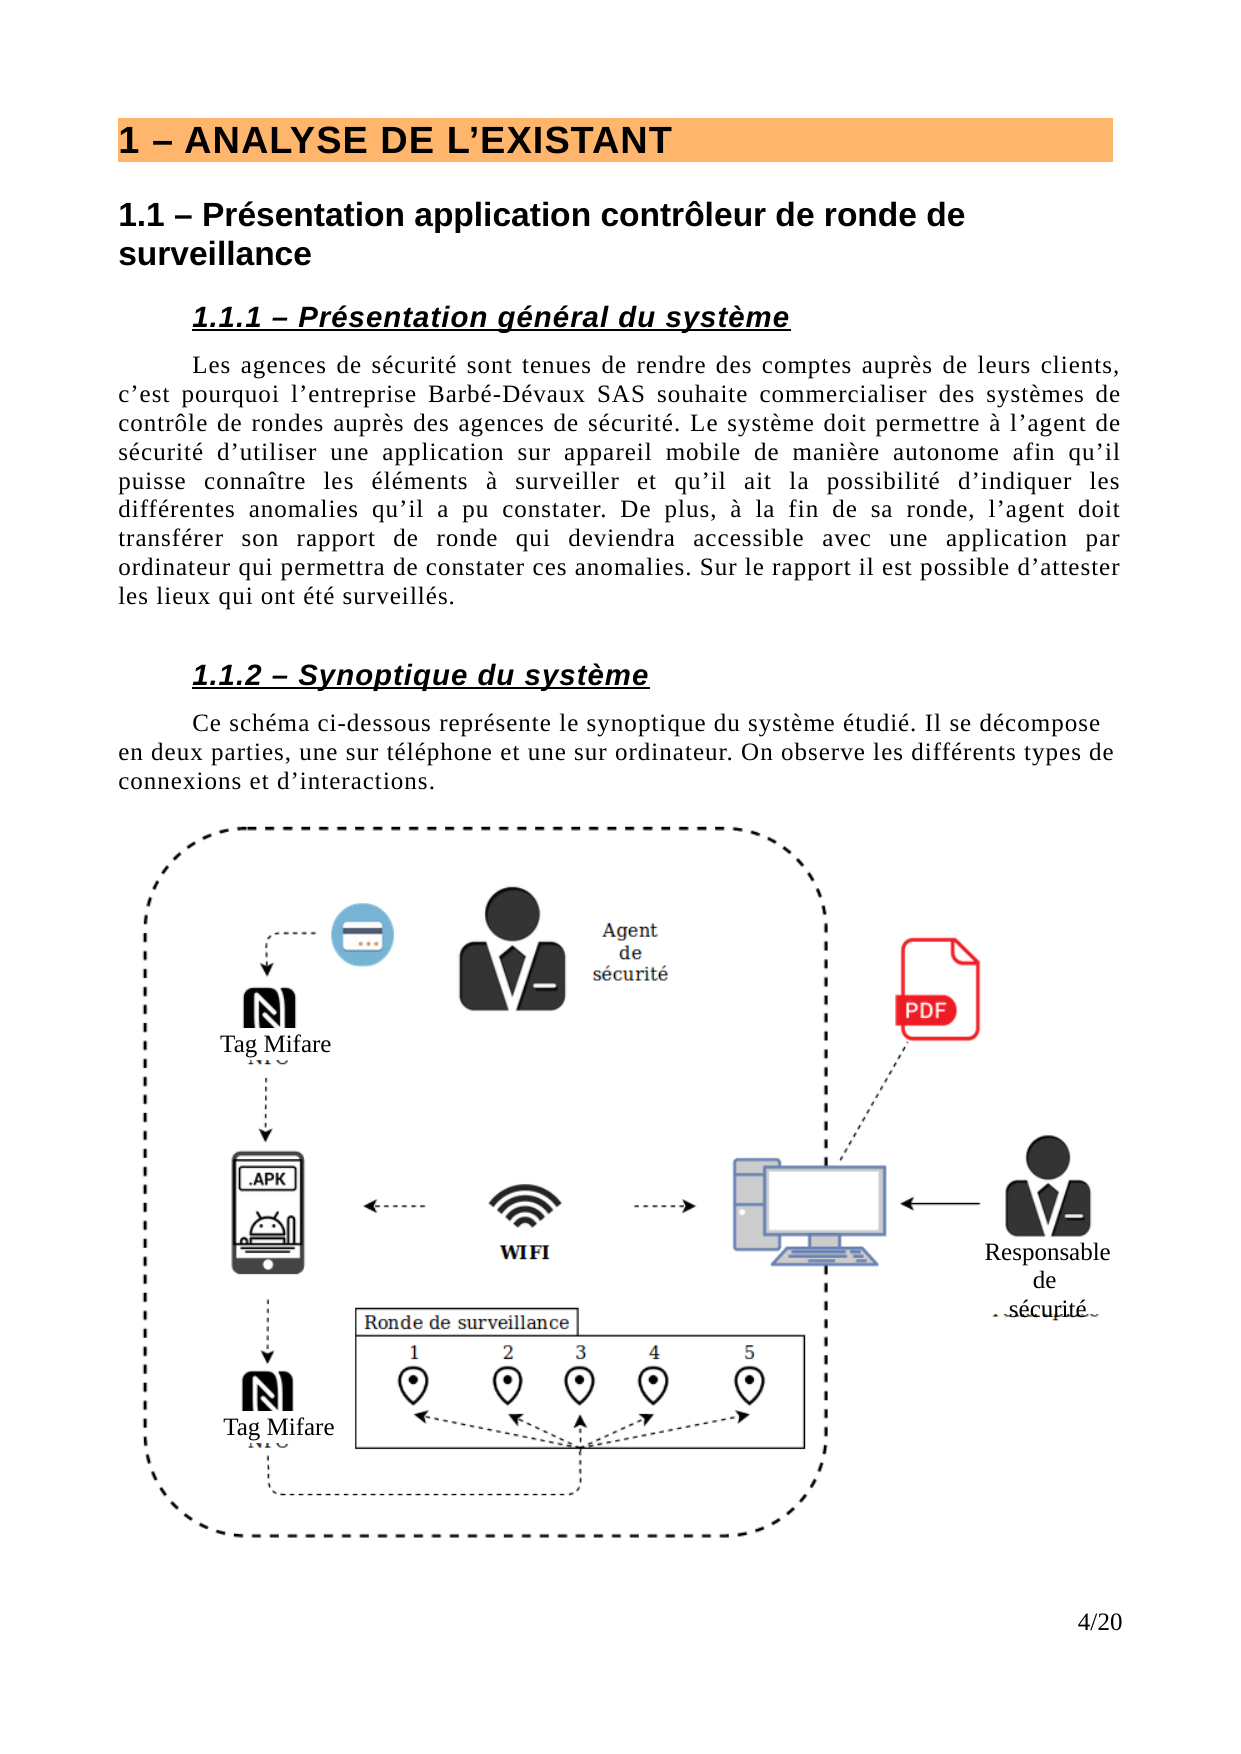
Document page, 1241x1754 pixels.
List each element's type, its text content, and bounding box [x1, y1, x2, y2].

text Les agences de sécurité sont tenues de rendre des comptes auprès de leurs clients, c’est pourquoi l’entreprise Barbé-Dévaux SAS souhaite commercialiser des systèmes de contrôle de rondes auprès des agences de sécurité. Le système doit permettre à l’agent de sécurité d’utiliser une application sur appareil mobile de manière autonome afin qu’il puisse connaître les éléments à surveiller et qu’il ait la possibilité d’indiquer les différentes anomalies qu’il a pu constater. De plus, à la fin de sa ronde, l’agent doit transférer son rapport de ronde qui deviendra accessible avec une application par ordinateur qui permettra de constater ces anomalies. Sur le rapport il est possible d’attester les lieux qui ont été surveillés. [118, 346, 1122, 609]
subtitle 1.1.2 – Synoptique du système [118, 658, 1122, 691]
subtitle 1.1.1 – Présentation général du système [118, 300, 1122, 333]
text Ce schéma ci-dessous représente le synoptique du système étudié. Il se décompose en deux parties, une sur téléphone et une sur ordinateur. On observe les différents types de connexions et d’interactions. [118, 704, 1122, 795]
subtitle 1 – ANALYSE DE L’EXISTANT [118, 118, 1122, 162]
subtitle 1.1 – Présentation application contrôleur de ronde de surveillance [118, 195, 1122, 273]
picture [119, 817, 1118, 1553]
